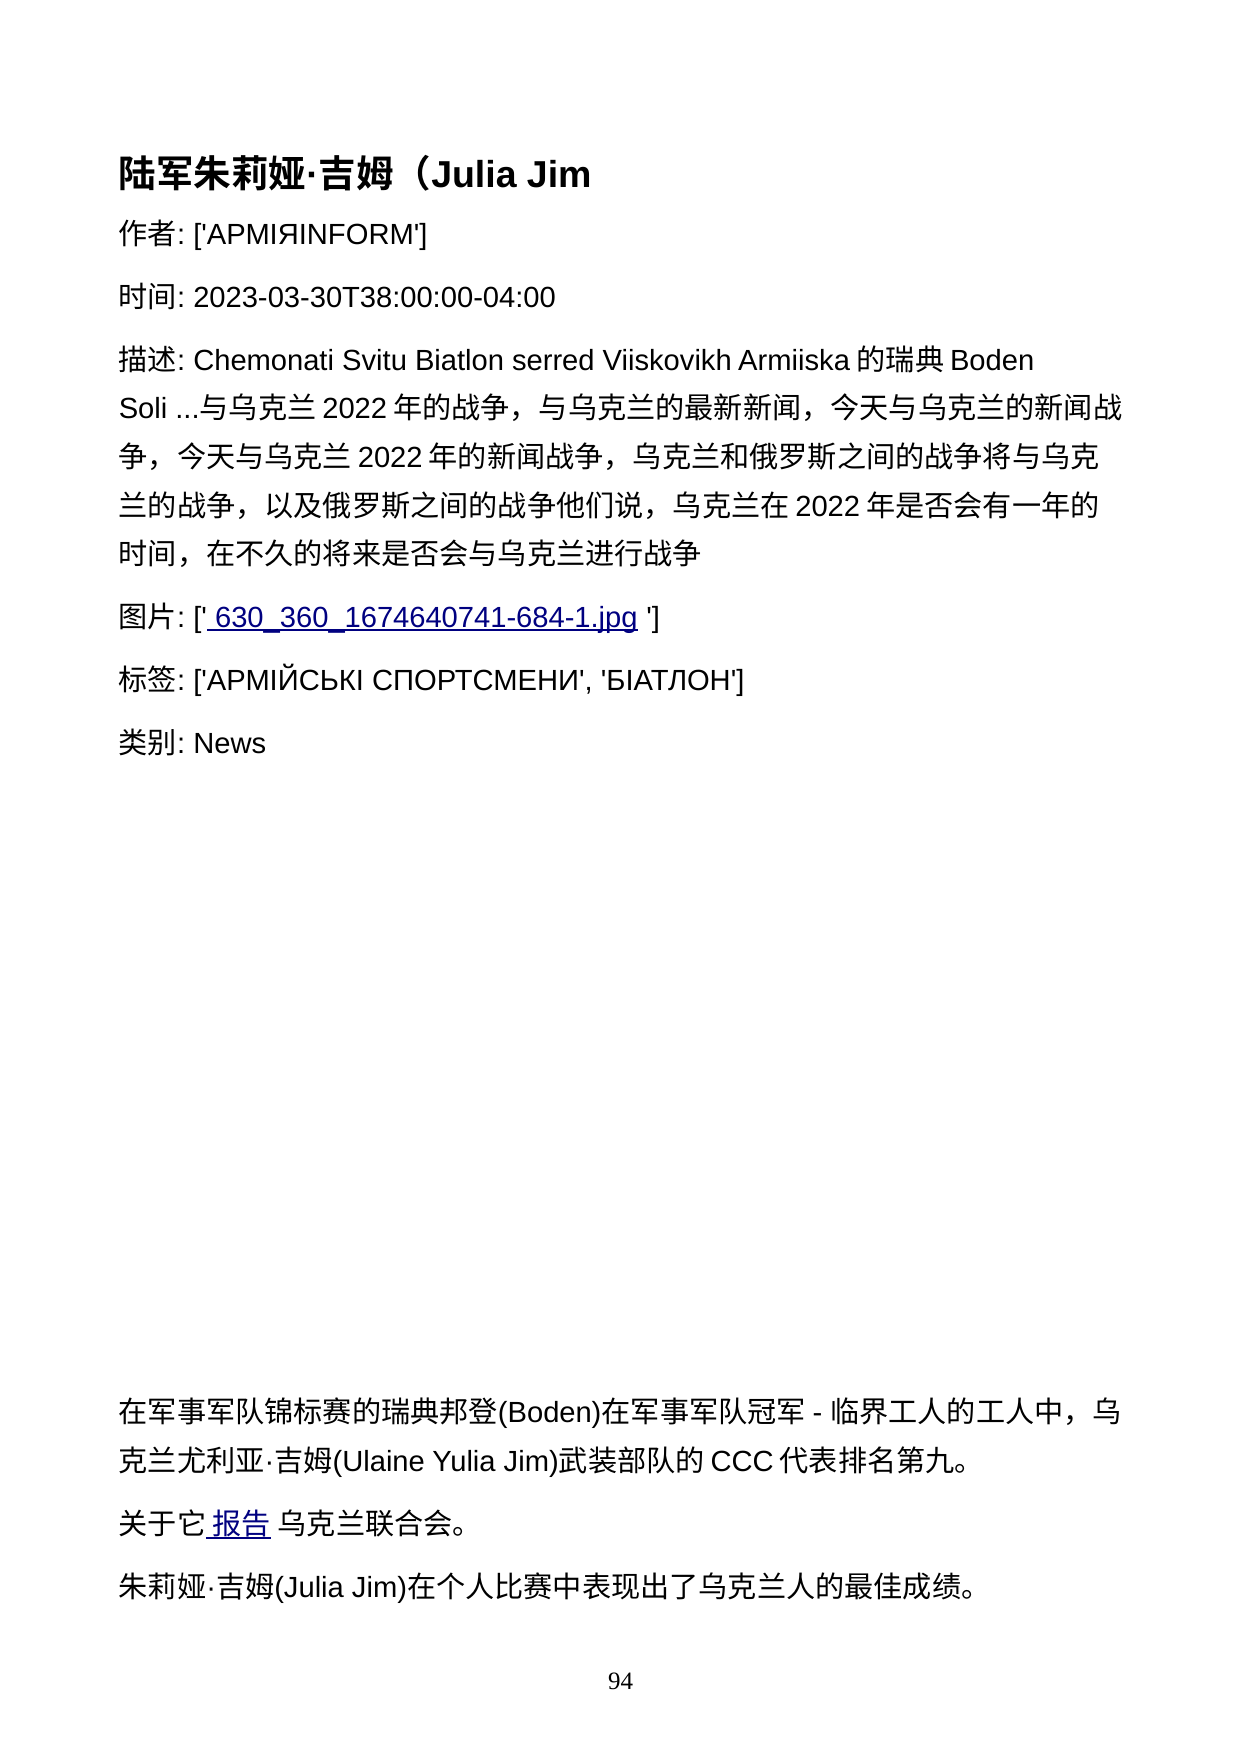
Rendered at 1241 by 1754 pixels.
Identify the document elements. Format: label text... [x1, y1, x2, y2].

text 图片: [' 630_360_1674640741-684-1.jpg '] [118, 594, 1122, 636]
text 类别: News [118, 720, 1122, 762]
text 朱莉娅·吉姆(Julia Jim)在个人比赛中表现出了乌克兰人的最佳成绩。 [118, 1564, 1122, 1606]
text 描述: Chemonati Svitu Biatlon serred Viiskovikh Armiiska的瑞典Boden Soli ...与乌克兰2022年的战争，与乌克兰的最新新闻，今天与乌克兰的新闻战争，今天与乌克兰2022年的新闻战争，乌克兰和俄罗斯之间的战争将与乌克兰的战争，以及俄罗斯之间的战争他们说，乌克兰在2022年是否会有一年的时间，在不久的将来是否会与乌克兰进行战争 [118, 337, 1122, 573]
text 时间: 2023-03-30T38:00:00-04:00 [118, 273, 1122, 316]
text 在军事军队锦标赛的瑞典邦登(Boden)在军事军队冠军 - 临界工人的工人中，乌克兰尤利亚·吉姆(Ulaine Yulia Jim)武装部队的CCC代表排名第九。 [118, 783, 1122, 1480]
text 关于它 报告 乌克兰联合会。 [118, 1501, 1122, 1543]
subtitle 陆军朱莉娅·吉姆（Julia Jim [118, 143, 1122, 198]
text 作者: ['АРМІЯINFORM'] [118, 210, 1122, 253]
text 标签: ['АРМІЙСЬКІ СПОРТСМЕНИ', 'БІАТЛОН'] [118, 657, 1122, 699]
